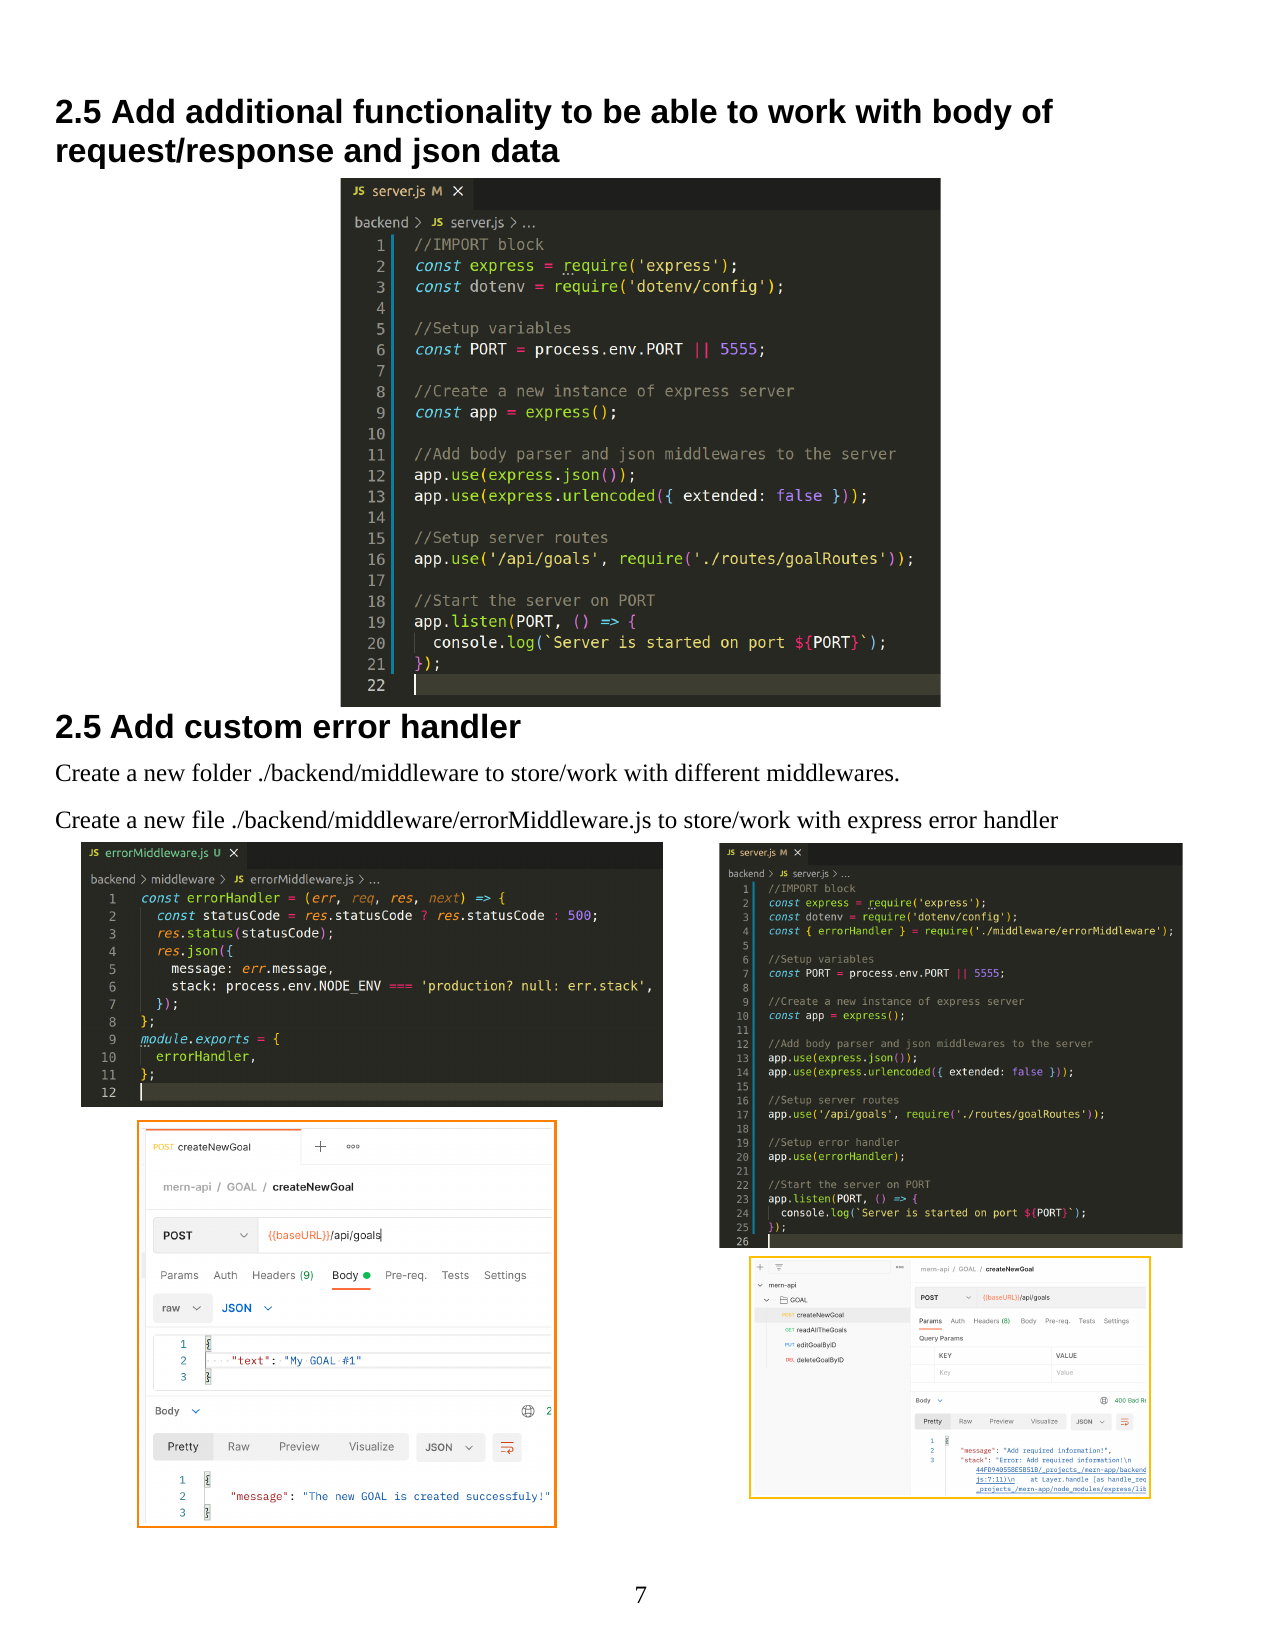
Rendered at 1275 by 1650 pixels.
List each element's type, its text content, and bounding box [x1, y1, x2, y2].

picture [719, 843, 1183, 1248]
subtitle 2.5 Add custom error handler [55, 707, 1227, 745]
subtitle 2.5 Add additional functionality to be able to work with body of request/response and json data [55, 92, 1227, 169]
picture [141, 1125, 552, 1523]
picture [340, 178, 941, 707]
picture [81, 842, 663, 1107]
text Create a new file ./backend/middleware/errorMiddleware.js to store/work with express error handler [55, 805, 1227, 834]
text Create a new folder ./backend/middleware to store/work with different middlewares. [55, 758, 1227, 786]
picture [754, 1260, 1147, 1495]
